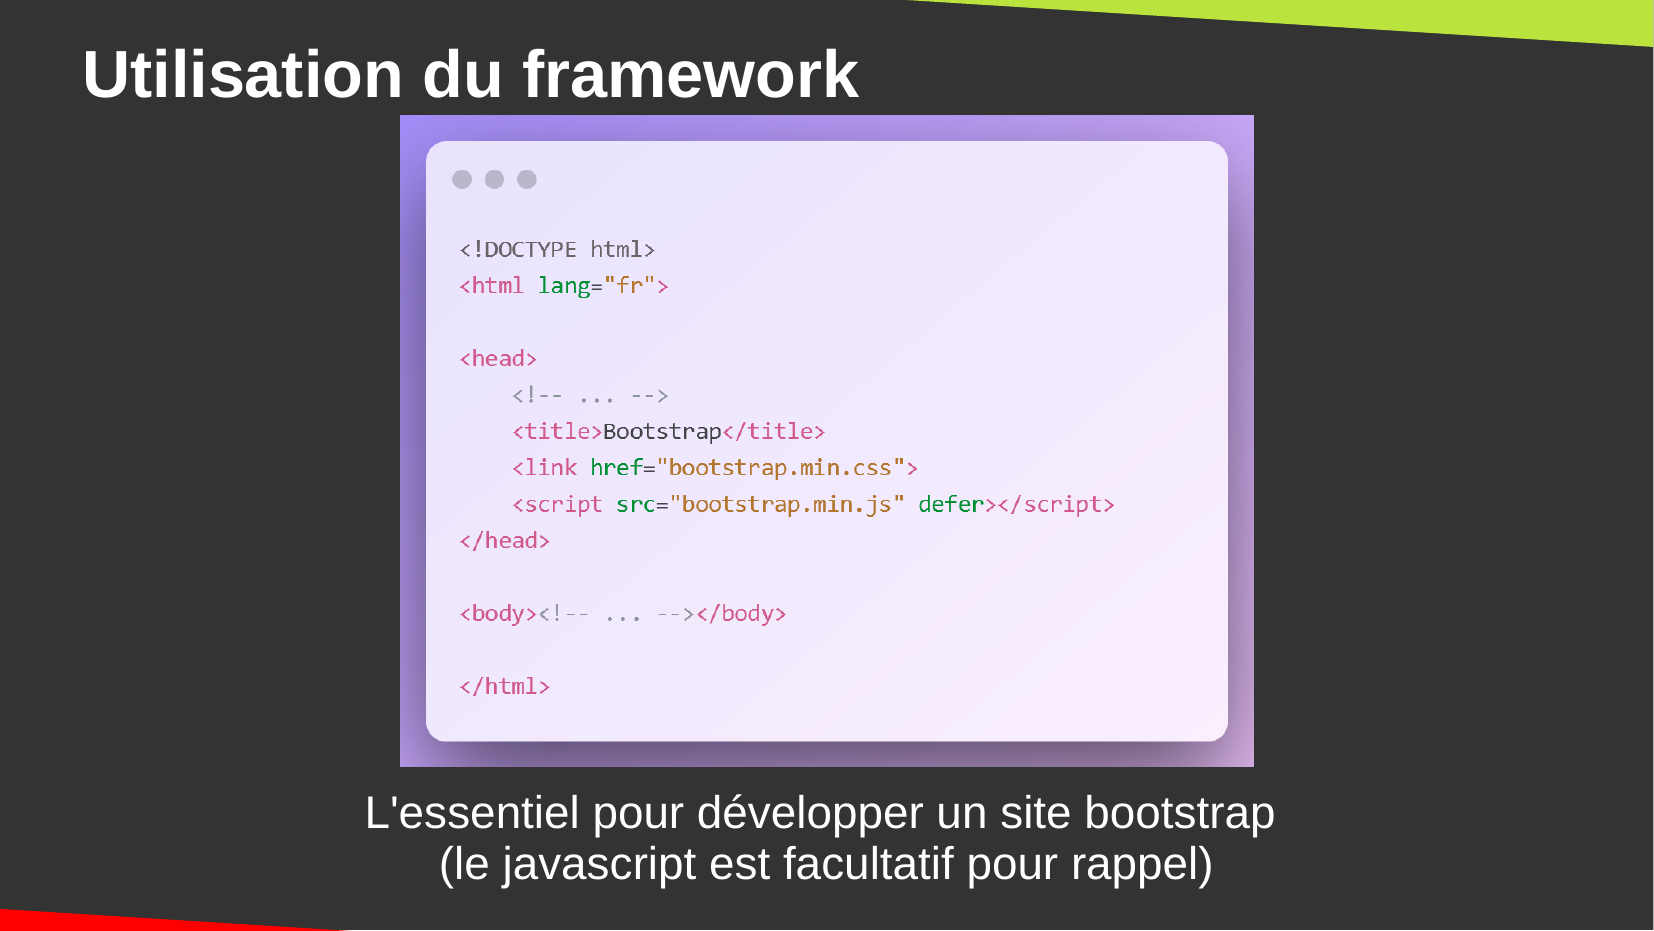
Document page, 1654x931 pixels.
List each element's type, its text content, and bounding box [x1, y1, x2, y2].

text_box [0, 908, 352, 931]
text_box [906, 0, 1654, 47]
picture [400, 115, 1254, 767]
title Utilisation du framework [82, 37, 1571, 114]
text_box L'essentiel pour développer un site bootstrap (le javascript est facultatif pour rappel) [29, 779, 1625, 897]
